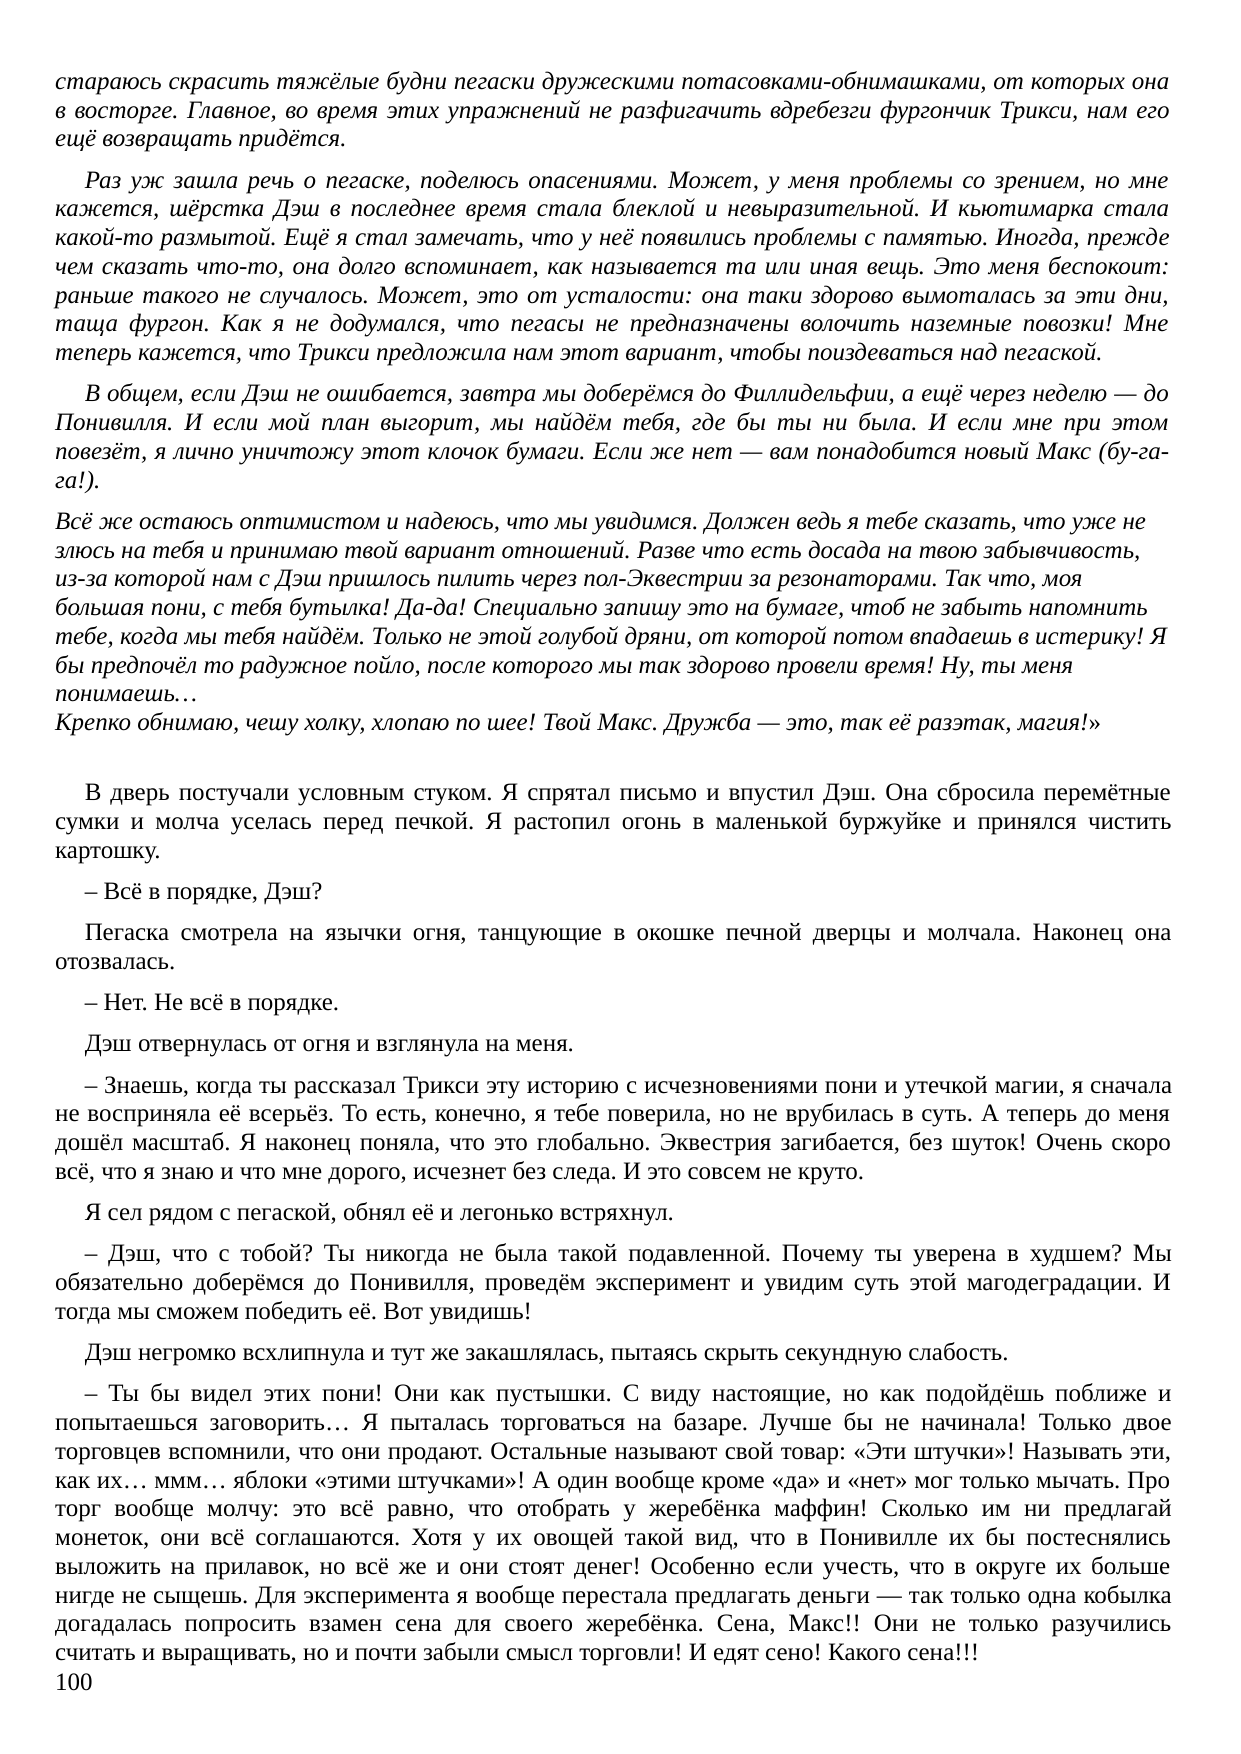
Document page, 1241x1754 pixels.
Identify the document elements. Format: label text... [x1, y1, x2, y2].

text Крепко обнимаю, чешу холку, хлопаю по шее! Твой Макс. Дружба — это, так её разэтак, магия!» [55, 707, 1173, 736]
text Я сел рядом с пегаской, обнял её и легонько встряхнул. [55, 1197, 1173, 1226]
text стараюсь скрасить тяжёлые будни пегаски дружескими потасовками-обнимашками, от которых она в восторге. Главное, во время этих упражнений не разфигачить вдребезги фургончик Трикси, нам его ещё возвращать придётся. [55, 66, 1173, 152]
text Всё же остаюсь оптимистом и надеюсь, что мы увидимся. Должен ведь я тебе сказать, что уже не злюсь на тебя и принимаю твой вариант отношений. Разве что есть досада на твою забывчивость, из-за которой нам с Дэш пришлось пилить через пол-Эквестрии за резонаторами. Так что, моя большая пони, с тебя бутылка! Да-да! Специально запишу это на бумаге, чтоб не забыть напомнить тебе, когда мы тебя найдём. Только не этой голубой дряни, от которой потом впадаешь в истерику! Я бы предпочёл то радужное пойло, после которого мы так здорово провели время! Ну, ты меня понимаешь… [55, 506, 1173, 707]
text – Дэш, что с тобой? Ты никогда не была такой подавленной. Почему ты уверена в худшем? Мы обязательно доберёмся до Понивилля, проведём эксперимент и увидим суть этой магодеградации. И тогда мы сможем победить её. Вот увидишь! [55, 1238, 1173, 1325]
text Пегаска смотрела на язычки огня, танцующие в окошке печной дверцы и молчала. Наконец она отозвалась. [55, 917, 1173, 975]
text – Ты бы видел этих пони! Они как пустышки. С виду настоящие, но как подойдёшь поближе и попытаешься заговорить… Я пыталась торговаться на базаре. Лучше бы не начинала! Только двое торговцев вспомнили, что они продают. Остальные называют свой товар: «Эти штучки»! Называть эти, как их… ммм… яблоки «этими штучками»! А один вообще кроме «да» и «нет» мог только мычать. Про торг вообще молчу: это всё равно, что отобрать у жеребёнка маффин! Сколько им ни предлагай монеток, они всё соглашаются. Хотя у их овощей такой вид, что в Понивилле их бы постеснялись выложить на прилавок, но всё же и они стоят денег! Особенно если учесть, что в округе их больше нигде не сыщешь. Для эксперимента я вообще перестала предлагать деньги — так только одна кобылка догадалась попросить взамен сена для своего жеребёнка. Сена, Макс!! Они не только разучились считать и выращивать, но и почти забыли смысл торговли! И едят сено! Какого сена!!! [55, 1378, 1173, 1666]
text Раз уж зашла речь о пегаске, поделюсь опасениями. Может, у меня проблемы со зрением, но мне кажется, шёрстка Дэш в последнее время стала блеклой и невыразительной. И кьютимарка стала какой-то размытой. Ещё я стал замечать, что у неё появились проблемы с памятью. Иногда, прежде чем сказать что-то, она долго вспоминает, как называется та или иная вещь. Это меня беспокоит: раньше такого не случалось. Может, это от усталости: она таки здорово вымоталась за эти дни, таща фургон. Как я не додумался, что пегасы не предназначены волочить наземные повозки! Мне теперь кажется, что Трикси предложила нам этот вариант, чтобы поиздеваться над пегаской. [55, 165, 1173, 366]
text – Знаешь, когда ты рассказал Трикси эту историю с исчезновениями пони и утечкой магии, я сначала не восприняла её всерьёз. То есть, конечно, я тебе поверила, но не врубилась в суть. А теперь до меня дошёл масштаб. Я наконец поняла, что это глобально. Эквестрия загибается, без шуток! Очень скоро всё, что я знаю и что мне дорого, исчезнет без следа. И это совсем не круто. [55, 1070, 1173, 1185]
text – Всё в порядке, Дэш? [55, 876, 1173, 905]
text – Нет. Не всё в порядке. [55, 987, 1173, 1016]
text Дэш отвернулась от огня и взглянула на меня. [55, 1028, 1173, 1057]
text Дэш негромко всхлипнула и тут же закашлялась, пытаясь скрыть секундную слабость. [55, 1337, 1173, 1366]
text В общем, если Дэш не ошибается, завтра мы доберёмся до Филлидельфии, а ещё через неделю — до Понивилля. И если мой план выгорит, мы найдём тебя, где бы ты ни была. И если мне при этом повезёт, я лично уничтожу этот клочок бумаги. Если же нет — вам понадобится новый Макс (бу-га-га!). [55, 378, 1173, 493]
text В дверь постучали условным стуком. Я спрятал письмо и впустил Дэш. Она сбросила перемётные сумки и молча уселась перед печкой. Я растопил огонь в маленькой буржуйке и принялся чистить картошку. [55, 777, 1173, 863]
